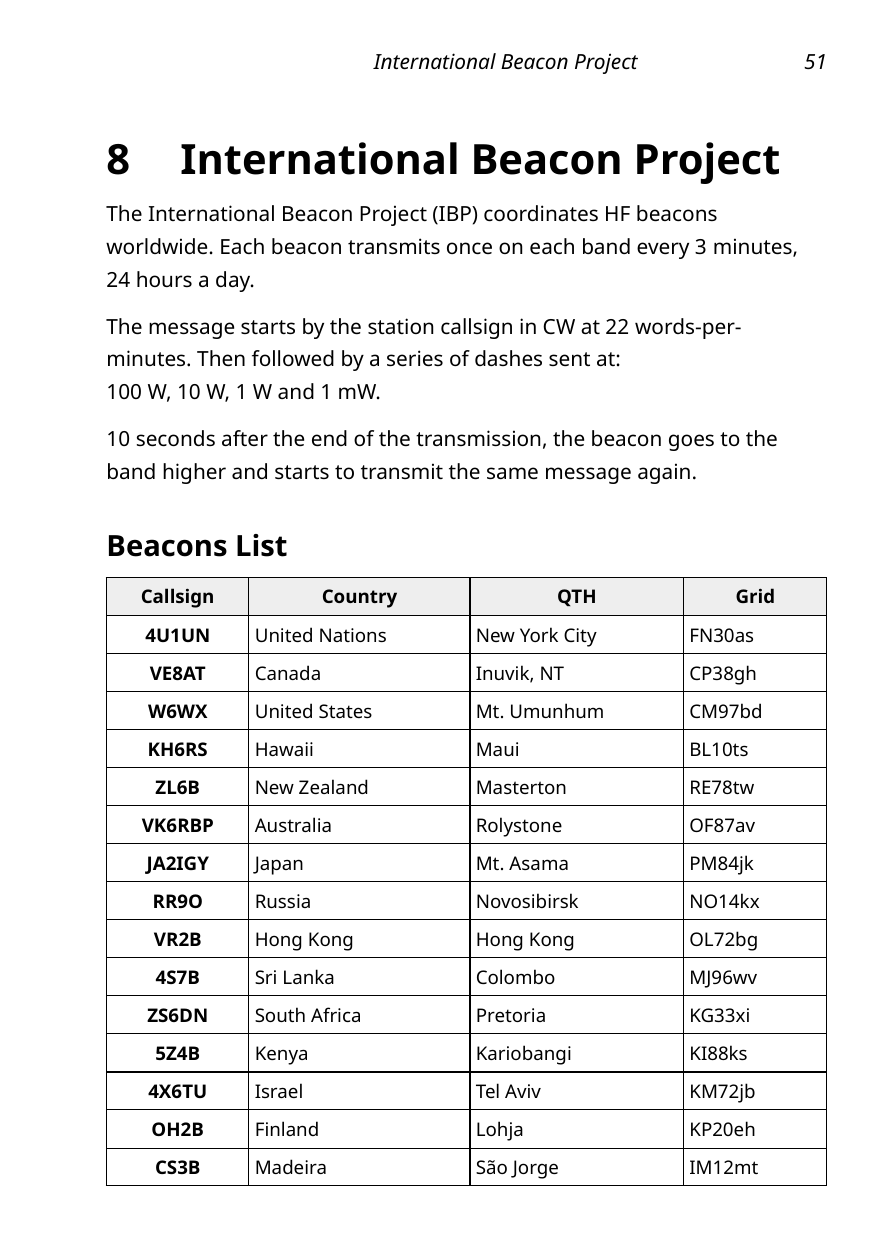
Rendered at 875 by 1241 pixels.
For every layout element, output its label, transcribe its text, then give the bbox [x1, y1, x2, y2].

table_cell Madeira [249, 1149, 469, 1185]
text 10 seconds after the end of the transmission, the beacon goes to the band higher and starts to transmit the same message again. [106, 424, 827, 485]
table_cell Russia [249, 882, 469, 919]
table_cell 5Z4B [107, 1034, 248, 1071]
table_cell VK6RBP [107, 806, 248, 843]
table_cell RE78tw [684, 768, 826, 805]
table_cell Novosibirsk [471, 882, 683, 919]
table_cell Mt. Umunhum [471, 692, 683, 729]
table_cell ZS6DN [107, 996, 248, 1033]
table_cell Tel Aviv [471, 1073, 683, 1109]
subtitle Beacons List [106, 525, 827, 564]
text The message starts by the station callsign in CW at 22 words-per-minutes. Then followed by a series of dashes sent at: 100 W, 10 W, 1 W and 1 mW. [106, 312, 827, 406]
table_cell CP38gh [684, 654, 826, 691]
table_cell W6WX [107, 692, 248, 729]
table_cell CS3B [107, 1149, 248, 1185]
table_cell Pretoria [471, 996, 683, 1033]
table_cell Japan [249, 844, 469, 881]
table_cell CM97bd [684, 692, 826, 729]
table_header QTH [471, 578, 683, 615]
table_cell KP20eh [684, 1110, 826, 1147]
table_header Country [249, 578, 469, 615]
table_cell BL10ts [684, 730, 826, 767]
table_cell Kariobangi [471, 1034, 683, 1071]
table_cell Finland [249, 1110, 469, 1147]
table_cell New Zealand [249, 768, 469, 805]
table_cell South Africa [249, 996, 469, 1033]
table_cell Hong Kong [471, 920, 683, 957]
table_cell Canada [249, 654, 469, 691]
subtitle International Beacon Project [106, 130, 827, 187]
table_cell OL72bg [684, 920, 826, 957]
table_cell Lohja [471, 1110, 683, 1147]
table_cell Hong Kong [249, 920, 469, 957]
table_cell VE8AT [107, 654, 248, 691]
table_cell São Jorge [471, 1149, 683, 1185]
table_cell Kenya [249, 1034, 469, 1071]
table_cell JA2IGY [107, 844, 248, 881]
table_cell KM72jb [684, 1073, 826, 1109]
table_cell NO14kx [684, 882, 826, 919]
table_cell New York City [471, 616, 683, 653]
table_cell Inuvik, NT [471, 654, 683, 691]
table_cell 4U1UN [107, 616, 248, 653]
table_cell OH2B [107, 1110, 248, 1147]
table_cell KG33xi [684, 996, 826, 1033]
table_cell Mt. Asama [471, 844, 683, 881]
table_cell IM12mt [684, 1149, 826, 1185]
table_cell PM84jk [684, 844, 826, 881]
table_cell ZL6B [107, 768, 248, 805]
table_cell Rolystone [471, 806, 683, 843]
table_cell KH6RS [107, 730, 248, 767]
table_header Callsign [107, 578, 248, 615]
table_cell FN30as [684, 616, 826, 653]
table_cell Sri Lanka [249, 958, 469, 995]
table_cell KI88ks [684, 1034, 826, 1071]
table_cell 4X6TU [107, 1073, 248, 1109]
table_cell Maui [471, 730, 683, 767]
table_cell United States [249, 692, 469, 729]
table_cell Hawaii [249, 730, 469, 767]
table_header Grid [684, 578, 826, 615]
table_cell Colombo [471, 958, 683, 995]
table_cell Masterton [471, 768, 683, 805]
table_cell 4S7B [107, 958, 248, 995]
table_cell Israel [249, 1073, 469, 1109]
text The International Beacon Project (IBP) coordinates HF beacons worldwide. Each beacon transmits once on each band every 3 minutes, 24 hours a day. [106, 199, 827, 293]
table_cell RR9O [107, 882, 248, 919]
table_cell OF87av [684, 806, 826, 843]
table_cell VR2B [107, 920, 248, 957]
table_cell MJ96wv [684, 958, 826, 995]
table_cell Australia [249, 806, 469, 843]
table_cell United Nations [249, 616, 469, 653]
